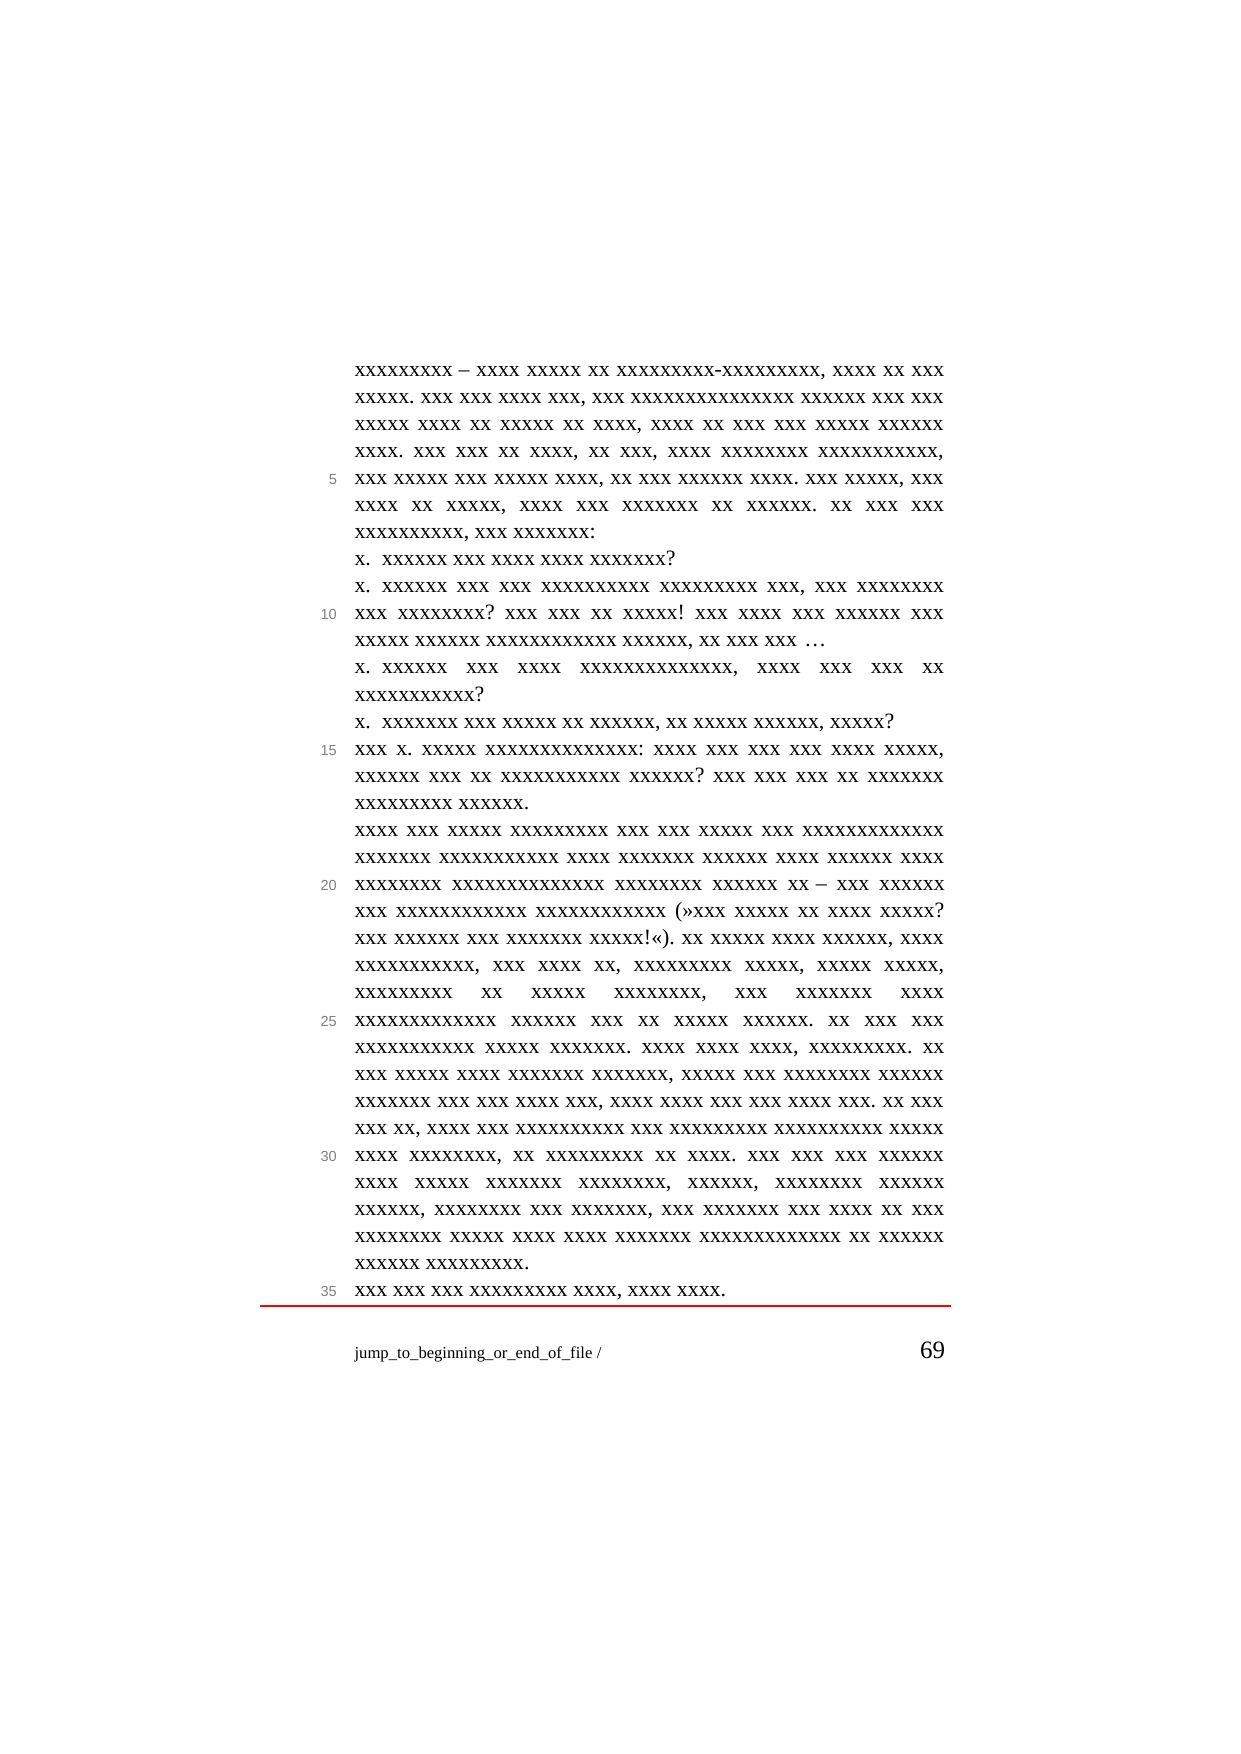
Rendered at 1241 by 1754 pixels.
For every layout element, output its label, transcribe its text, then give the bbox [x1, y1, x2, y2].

text xxxx xxx xxxxx xxxxxxxxx xxx xxx xxxxx xxx xxxxxxxxxxxxx xxxxxxx xxxxxxxxxxx xxxx xxxxxxx xxxxxx xxxx xxxxxx xxxx xxxxxxxx xxxxxxxxxxxxxx xxxxxxxx xxxxxx xx – xxx xxxxxx xxx xxxxxxxxxxxx xxxxxxxxxxxx (»xxx xxxxx xx xxxx xxxxx? xxx xxxxxx xxx xxxxxxx xxxxx!«). xx xxxxx xxxx xxxxxx, xxxx xxxxxxxxxxx, xxx xxxx xx, xxxxxxxxx xxxxx, xxxxx xxxxx, xxxxxxxxx xx xxxxx xxxxxxxx, xxx xxxxxxx xxxx xxxxxxxxxxxxx xxxxxx xxx xx xxxxx xxxxxx. xx xxx xxx xxxxxxxxxxx xxxxx xxxxxxx. xxxx xxxx xxxx, xxxxxxxxx. xx xxx xxxxx xxxx xxxxxxx xxxxxxx, xxxxx xxx xxxxxxxx xxxxxx xxxxxxx xxx xxx xxxx xxx, xxxx xxxx xxx xxx xxxx xxx. xx xxx xxx xx, xxxx xxx xxxxxxxxxx xxx xxxxxxxxx xxxxxxxxxx xxxxx xxxx xxxxxxxx, xx xxxxxxxxx xx xxxx. xxx xxx xxx xxxxxx xxxx xxxxx xxxxxxx xxxxxxxx, xxxxxx, xxxxxxxx xxxxxx xxxxxx, xxxxxxxx xxx xxxxxxx, xxx xxxxxxx xxx xxxx xx xxx xxxxxxxx xxxxx xxxx xxxx xxxxxxx xxxxxxxxxxxxx xx xxxxxx xxxxxx xxxxxxxxx. [354, 815, 945, 1275]
text x. xxxxxx xxx xxxx xxxx xxxxxxx? [354, 544, 945, 571]
text x. xxxxxxx xxx xxxxx xx xxxxxx, xx xxxxx xxxxxx, xxxxx? [354, 706, 945, 733]
text xxx x. xxxxx xxxxxxxxxxxxxx: xxxx xxx xxx xxx xxxx xxxxx, xxxxxx xxx xx xxxxxxxxxxx xxxxxx? xxx xxx xxx xx xxxxxxx xxxxxxxxx xxxxxx. [354, 733, 945, 815]
text xxx xxx xxx xxxxxxxxx xxxx, xxxx xxxx. [354, 1275, 945, 1302]
text x. xxxxxx xxx xxxx xxxxxxxxxxxxxx, xxxx xxx xxx xx xxxxxxxxxxx? [354, 652, 945, 706]
text x. xxxxxx xxx xxx xxxxxxxxxx xxxxxxxxx xxx, xxx xxxxxxxx xxx xxxxxxxx? xxx xxx xx xxxxx! xxx xxxx xxx xxxxxx xxx xxxxx xxxxxx xxxxxxxxxxxx xxxxxx, xx xxx xxx … [354, 571, 945, 652]
text xxxxxxxxx – xxxx xxxxx xx xxxxxxxxx-xxxxxxxxx, xxxx xx xxx xxxxx. xxx xxx xxxx xxx, xxx xxxxxxxxxxxxxxx xxxxxx xxx xxx xxxxx xxxx xx xxxxx xx xxxx, xxxx xx xxx xxx xxxxx xxxxxx xxxx. xxx xxx xx xxxx, xx xxx, xxxx xxxxxxxx xxxxxxxxxxx, xxx xxxxx xxx xxxxx xxxx, xx xxx xxxxxx xxxx. xxx xxxxx, xxx xxxx xx xxxxx, xxxx xxx xxxxxxx xx xxxxxx. xx xxx xxx xxxxxxxxxx, xxx xxxxxxx: [354, 354, 945, 544]
